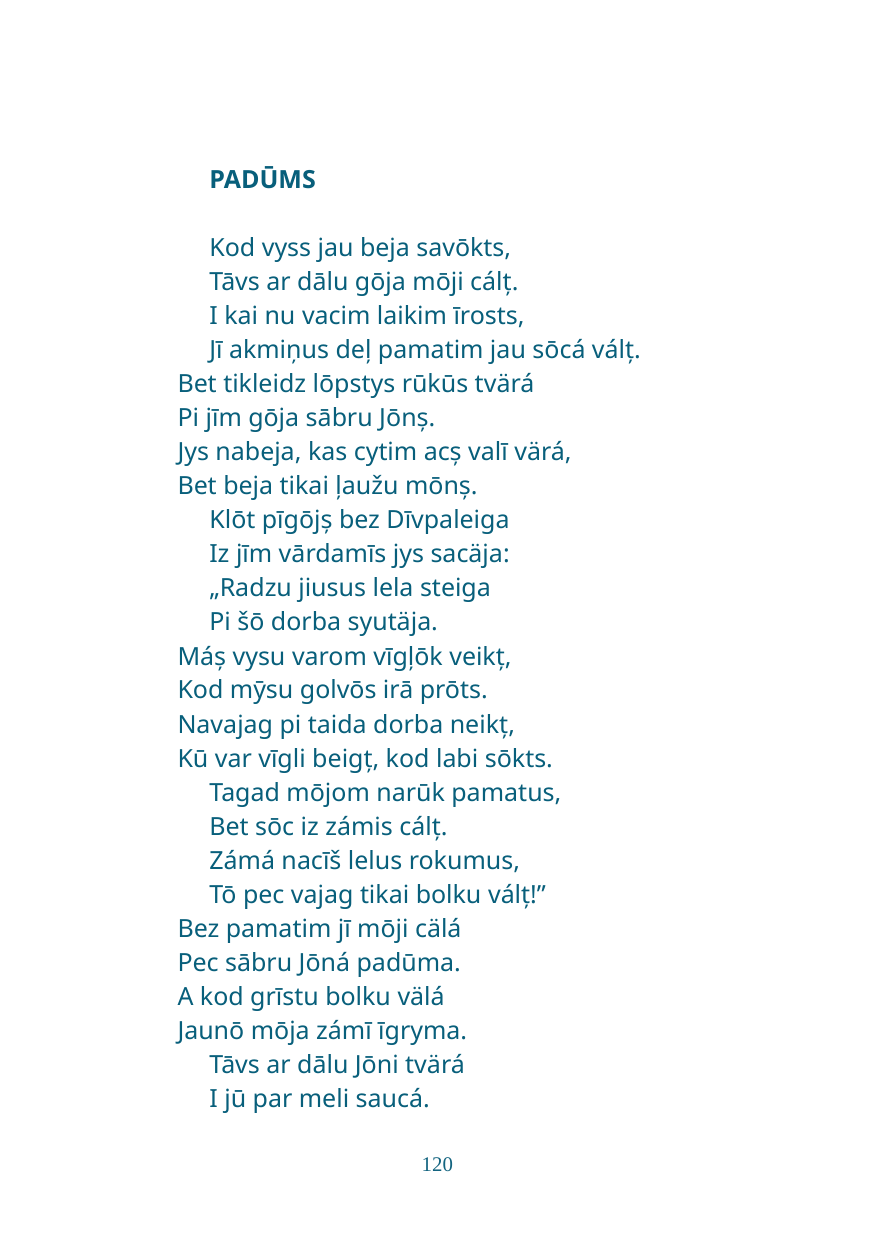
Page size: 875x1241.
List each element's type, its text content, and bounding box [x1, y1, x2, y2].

text Bet sōc iz zámis cálț. [177, 808, 815, 842]
text Jaunō mōja zámī īgryma. [177, 1013, 815, 1047]
text Zámá nacīš lelus rokumus, [177, 842, 815, 877]
text I jū par meli saucá. [177, 1081, 815, 1115]
text Klōt pīgōjș bez Dīvpaleiga [177, 502, 815, 536]
text Tagad mōjom narūk pamatus, [177, 774, 815, 808]
text A kod grīstu bolku välá [177, 979, 815, 1013]
text Bez pamatim jī mōji cälá [177, 911, 815, 945]
text Tāvs ar dālu gōja mōji cálț. [177, 263, 815, 297]
text I kai nu vacim laikim īrosts, [177, 297, 815, 332]
text Navajag pi taida dorba neikț, [177, 706, 815, 740]
text Jī akmiņus deļ pamatim jau sōcá válț. [177, 332, 815, 366]
text Kod mȳsu golvōs irā prōts. [177, 672, 815, 706]
text Pi jīm gōja sābru Jōnș. [177, 400, 815, 434]
text Pec sābru Jōná padūma. [177, 945, 815, 979]
text Iz jīm vārdamīs jys sacäja: [177, 536, 815, 570]
text Kū var vīgli beigț, kod labi sōkts. [177, 740, 815, 774]
text Máș vysu varom vīgļōk veikț, [177, 638, 815, 672]
text PADŪMS [177, 161, 815, 195]
text Tō pec vajag tikai bolku válț!” [177, 877, 815, 911]
text Tāvs ar dālu Jōni tvärá [177, 1047, 815, 1081]
text Jys nabeja, kas cytim acș valī värá, [177, 434, 815, 468]
text „Radzu jiusus lela steiga [177, 570, 815, 604]
text Bet beja tikai ļaužu mōnș. [177, 468, 815, 502]
text Pi šō dorba syutäja. [177, 604, 815, 638]
text Bet tikleidz lōpstys rūkūs tvärá [177, 366, 815, 400]
text Kod vyss jau beja savōkts, [177, 229, 815, 263]
